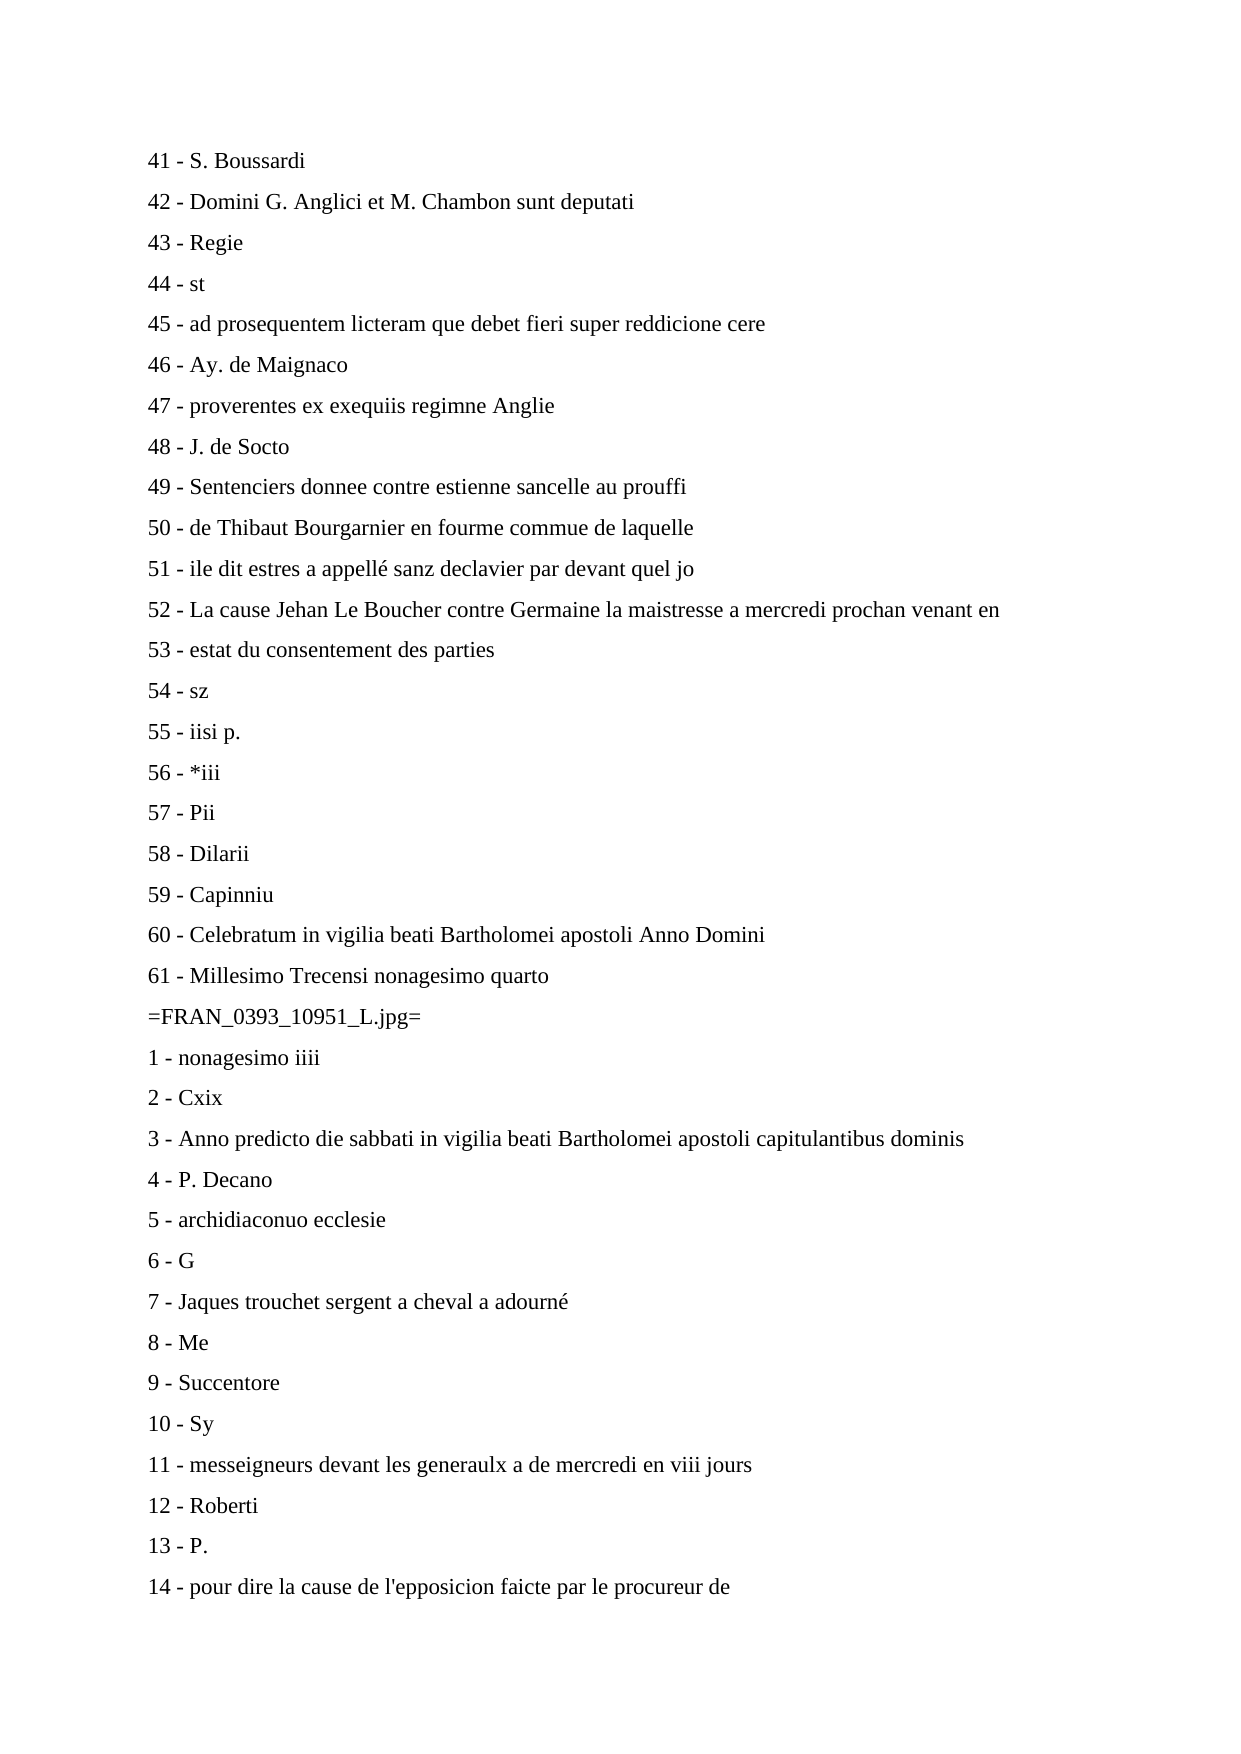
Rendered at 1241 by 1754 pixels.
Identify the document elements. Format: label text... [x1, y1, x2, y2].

text 41 - S. Boussardi [148, 148, 1093, 174]
text 60 - Celebratum in vigilia beati Bartholomei apostoli Anno Domini [148, 921, 1093, 948]
text 12 - Roberti [148, 1492, 1093, 1518]
text =FRAN_0393_10951_L.jpg= [148, 1003, 1093, 1029]
text 6 - G [148, 1247, 1093, 1274]
text 58 - Dilarii [148, 840, 1093, 866]
text 5 - archidiaconuo ecclesie [148, 1207, 1093, 1233]
text 3 - Anno predicto die sabbati in vigilia beati Bartholomei apostoli capitulantibus dominis [148, 1125, 1093, 1151]
text 46 - Ay. de Maignaco [148, 351, 1093, 378]
text 59 - Capinniu [148, 881, 1093, 907]
text 52 - La cause Jehan Le Boucher contre Germaine la maistresse a mercredi prochan venant en [148, 596, 1093, 622]
text 2 - Cxix [148, 1084, 1093, 1111]
text 9 - Succentore [148, 1369, 1093, 1396]
text 53 - estat du consentement des parties [148, 636, 1093, 663]
text 7 - Jaques trouchet sergent a cheval a adourné [148, 1288, 1093, 1314]
text 61 - Millesimo Trecensi nonagesimo quarto [148, 962, 1093, 988]
text 42 - Domini G. Anglici et M. Chambon sunt deputati [148, 188, 1093, 215]
text 47 - proverentes ex exequiis regimne Anglie [148, 392, 1093, 418]
text 8 - Me [148, 1329, 1093, 1355]
text 57 - Pii [148, 799, 1093, 826]
text 55 - iisi p. [148, 718, 1093, 744]
text 13 - P. [148, 1532, 1093, 1559]
text 45 - ad prosequentem licteram que debet fieri super reddicione cere [148, 311, 1093, 337]
text 48 - J. de Socto [148, 433, 1093, 459]
text 11 - messeigneurs devant les generaulx a de mercredi en viii jours [148, 1451, 1093, 1477]
text 54 - sz [148, 677, 1093, 703]
text 43 - Regie [148, 229, 1093, 255]
text 44 - st [148, 270, 1093, 296]
text 14 - pour dire la cause de l'epposicion faicte par le procureur de [148, 1573, 1093, 1599]
text 10 - Sy [148, 1410, 1093, 1437]
text 1 - nonagesimo iiii [148, 1044, 1093, 1070]
text 56 - *iii [148, 758, 1093, 785]
text 4 - P. Decano [148, 1166, 1093, 1192]
text 51 - ile dit estres a appellé sanz declavier par devant quel jo [148, 555, 1093, 581]
text 50 - de Thibaut Bourgarnier en fourme commue de laquelle [148, 514, 1093, 541]
text 49 - Sentenciers donnee contre estienne sancelle au prouffi [148, 473, 1093, 500]
